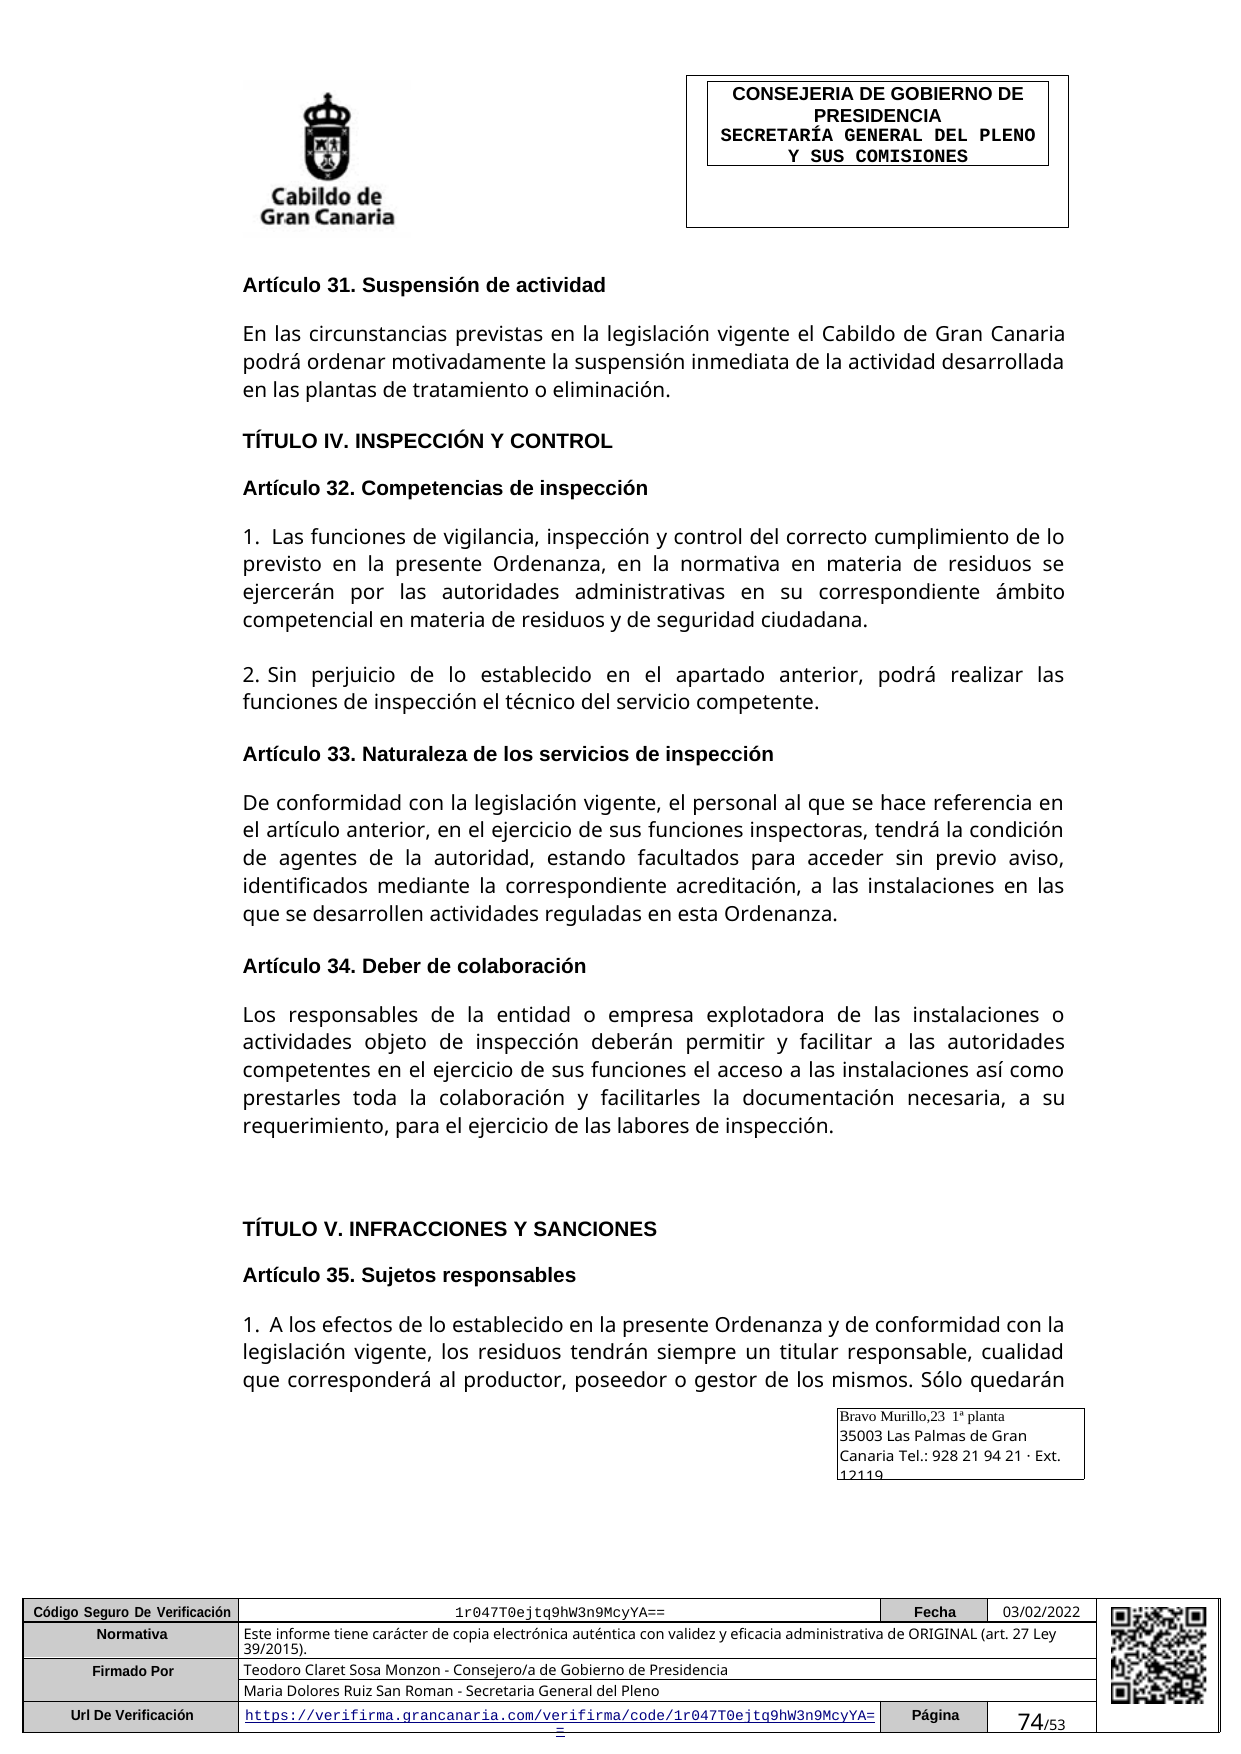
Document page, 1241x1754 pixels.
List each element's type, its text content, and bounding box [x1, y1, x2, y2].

list Sin perjuicio de lo establecido en el apartado anterior, podrá realizar las funciones de inspección el técnico del servicio competente. [242, 660, 1065, 716]
picture [242, 90, 412, 233]
picture [1111, 1607, 1207, 1704]
list A los efectos de lo establecido en la presente Ordenanza y de conformidad con la legislación vigente, los residuos tendrán siempre un titular responsable, cualidad que corresponderá al productor, poseedor o gestor de los mismos. Sólo quedarán [242, 1310, 1066, 1393]
text De conformidad con la legislación vigente, el personal al que se hace referencia en el artículo anterior, en el ejercicio de sus funciones inspectoras, tendrá la condición de agentes de la autoridad, estando facultados para acceder sin previo aviso, identificados mediante la correspondiente acreditación, a las instalaciones en las que se desarrollen actividades reguladas en esta Ordenanza. [242, 788, 1066, 928]
list Las funciones de vigilancia, inspección y control del correcto cumplimiento de lo previsto en la presente Ordenanza, en la normativa en materia de residuos se ejercerán por las autoridades administrativas en su correspondiente ámbito competencial en materia de residuos y de seguridad ciudadana. [242, 522, 1066, 633]
subtitle TÍTULO IV. INSPECCIÓN Y CONTROL [242, 429, 1232, 453]
text En las circunstancias previstas en la legislación vigente el Cabildo de Gran Canaria podrá ordenar motivadamente la suspensión inmediata de la actividad desarrollada en las plantas de tratamiento o eliminación. [242, 320, 1066, 403]
subtitle Artículo 31. Suspensión de actividad [242, 273, 1232, 297]
text Artículo 35. Sujetos responsables [242, 1263, 1232, 1287]
text Artículo 32. Competencias de inspección [242, 475, 1232, 499]
subtitle TÍTULO V. INFRACCIONES Y SANCIONES [242, 1217, 1232, 1241]
subtitle Artículo 33. Naturaleza de los servicios de inspección [242, 742, 1232, 766]
text Los responsables de la entidad o empresa explotadora de las instalaciones o actividades objeto de inspección deberán permitir y facilitar a las autoridades competentes en el ejercicio de sus funciones el acceso a las instalaciones así como prestarles toda la colaboración y facilitarles la documentación necesaria, a su requerimiento, para el ejercicio de las labores de inspección. [242, 1000, 1066, 1139]
subtitle Artículo 34. Deber de colaboración [242, 953, 1232, 977]
